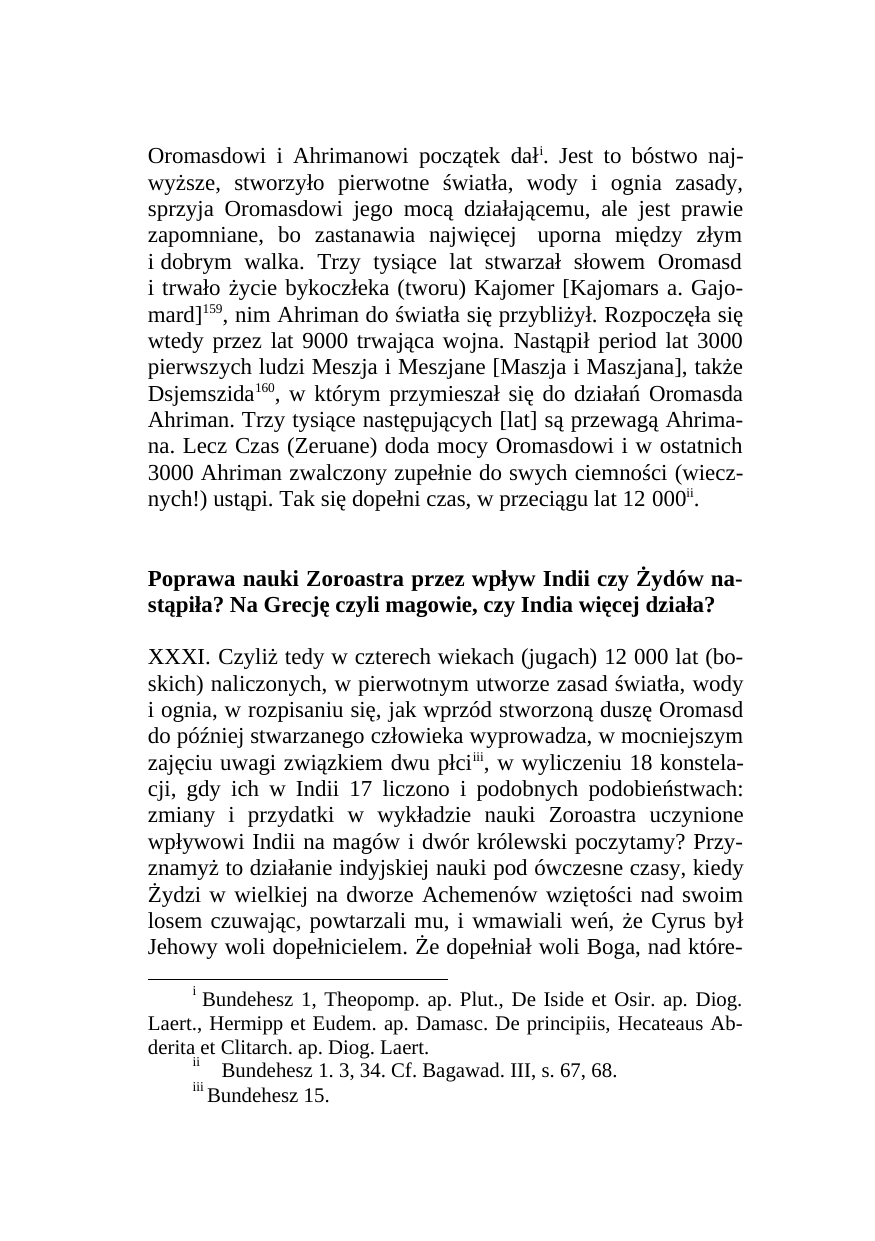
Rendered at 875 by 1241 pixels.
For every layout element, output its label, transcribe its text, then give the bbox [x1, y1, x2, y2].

text ii Bundehesz 1. 3, 34. Cf. Bagawad. III, s. 67, 68. [192, 1059, 868, 1082]
subtitle Poprawa nauki Zoroastra przez wpływ Indii czy Żydów na- stąpiła? Na Grecję czyli magowie, czy India więcej działa? [148, 564, 744, 617]
text iii Bundehesz 15. [192, 1082, 868, 1107]
text Oromasdowi i Ahrimanowi początek dałi. Jest to bóstwo naj- wyższe, stworzyło pierwotne światła, wody i ognia zasady, sprzyja Oromasdowi jego mocą działającemu, ale jest prawie zapomniane, bo zastanawia najwięcej uporna między złym i dobrym walka. Trzy tysiące lat stwarzał słowem Oromasd i trwało życie bykoczłeka (tworu) Kajomer [Kajomars a. Gajo- mard]159, nim Ahriman do światła się przybliżył. Rozpoczęła się wtedy przez lat 9000 trwająca wojna. Nastąpił period lat 3000 pierwszych ludzi Meszja i Meszjane [Maszja i Maszjana], także Dsjemszida160, w którym przymieszał się do działań Oromasda Ahriman. Trzy tysiące następujących [lat] są przewagą Ahrima- na. Lecz Czas (Zeruane) doda mocy Oromasdowi i w ostatnich 3000 Ahriman zwalczony zupełnie do swych ciemności (wiecz- nych!) ustąpi. Tak się dopełni czas, w przeciągu lat 12 000ii. [148, 142, 744, 511]
text i Bundehesz 1, Theopomp. ap. Plut., De Iside et Osir. ap. Diog. Laert., Hermipp et Eudem. ap. Damasc. De principiis, Hecateaus Ab- derita et Clitarch. ap. Diog. Laert. [148, 978, 743, 1059]
list Czyliż tedy w czterech wiekach (jugach) 12 000 lat (bo- skich) naliczonych, w pierwotnym utworze zasad światła, wody i ognia, w rozpisaniu się, jak wprzód stworzoną duszę Oromasd do później stwarzanego człowieka wyprowadza, w mocniejszym zajęciu uwagi związkiem dwu płciiii, w wyliczeniu 18 konstela- cji, gdy ich w Indii 17 liczono i podobnych podobieństwach: zmiany i przydatki w wykładzie nauki Zoroastra uczynione wpływowi Indii na magów i dwór królewski poczytamy? Przy- znamyż to działanie indyjskiej nauki pod ówczesne czasy, kiedy Żydzi w wielkiej na dworze Achemenów wziętości nad swoim losem czuwając, powtarzali mu, i wmawiali weń, że Cyrus był Jehowy woli dopełnicielem. Że dopełniał woli Boga, nad które- [148, 643, 744, 960]
